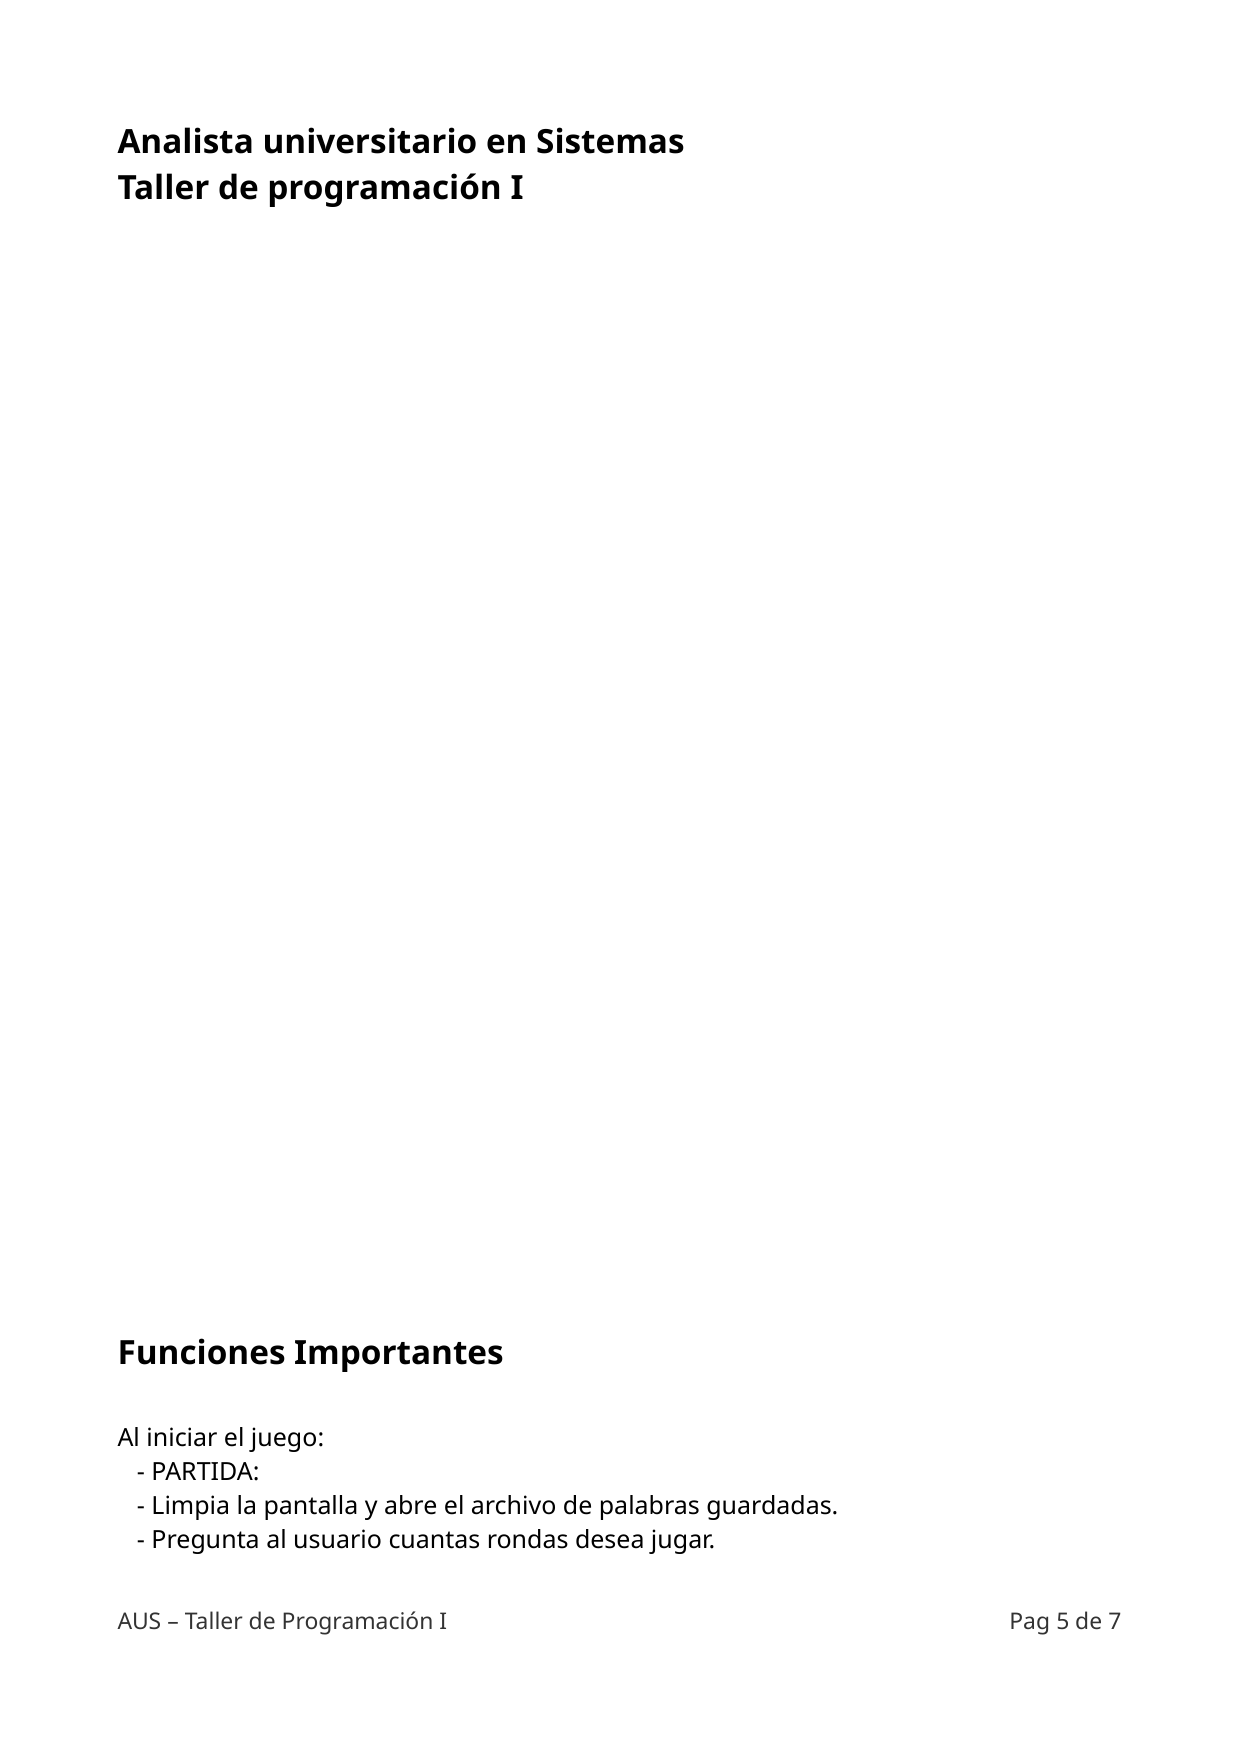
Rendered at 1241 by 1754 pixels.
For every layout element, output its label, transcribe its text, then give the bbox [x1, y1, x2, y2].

text Al iniciar el juego: [117, 1419, 1123, 1453]
text - Pregunta al usuario cuantas rondas desea jugar. [117, 1521, 1123, 1556]
text Funciones Importantes [117, 1328, 1123, 1374]
text - Limpia la pantalla y abre el archivo de palabras guardadas. [117, 1487, 1123, 1521]
text - PARTIDA: [117, 1453, 1123, 1487]
